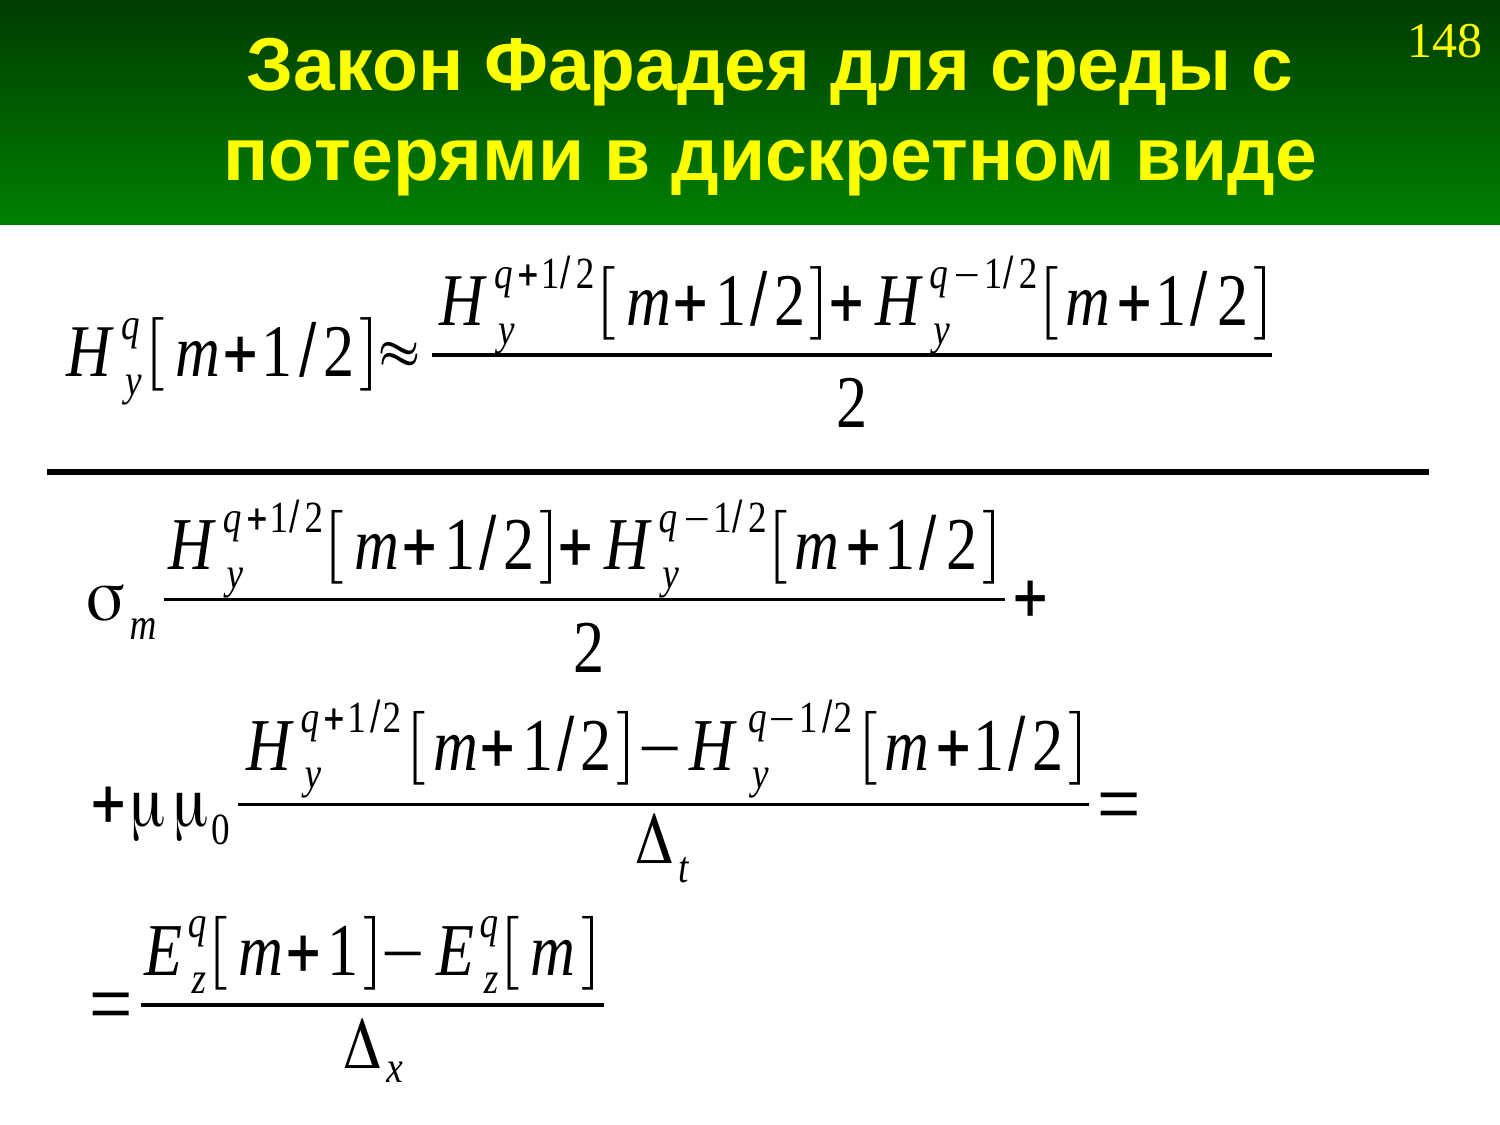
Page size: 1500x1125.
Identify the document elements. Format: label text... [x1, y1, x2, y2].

chart [71, 490, 1160, 1095]
chart [47, 246, 1289, 447]
title Закон Фарадея для среды с потерями в дискретном виде [100, 7, 1441, 204]
